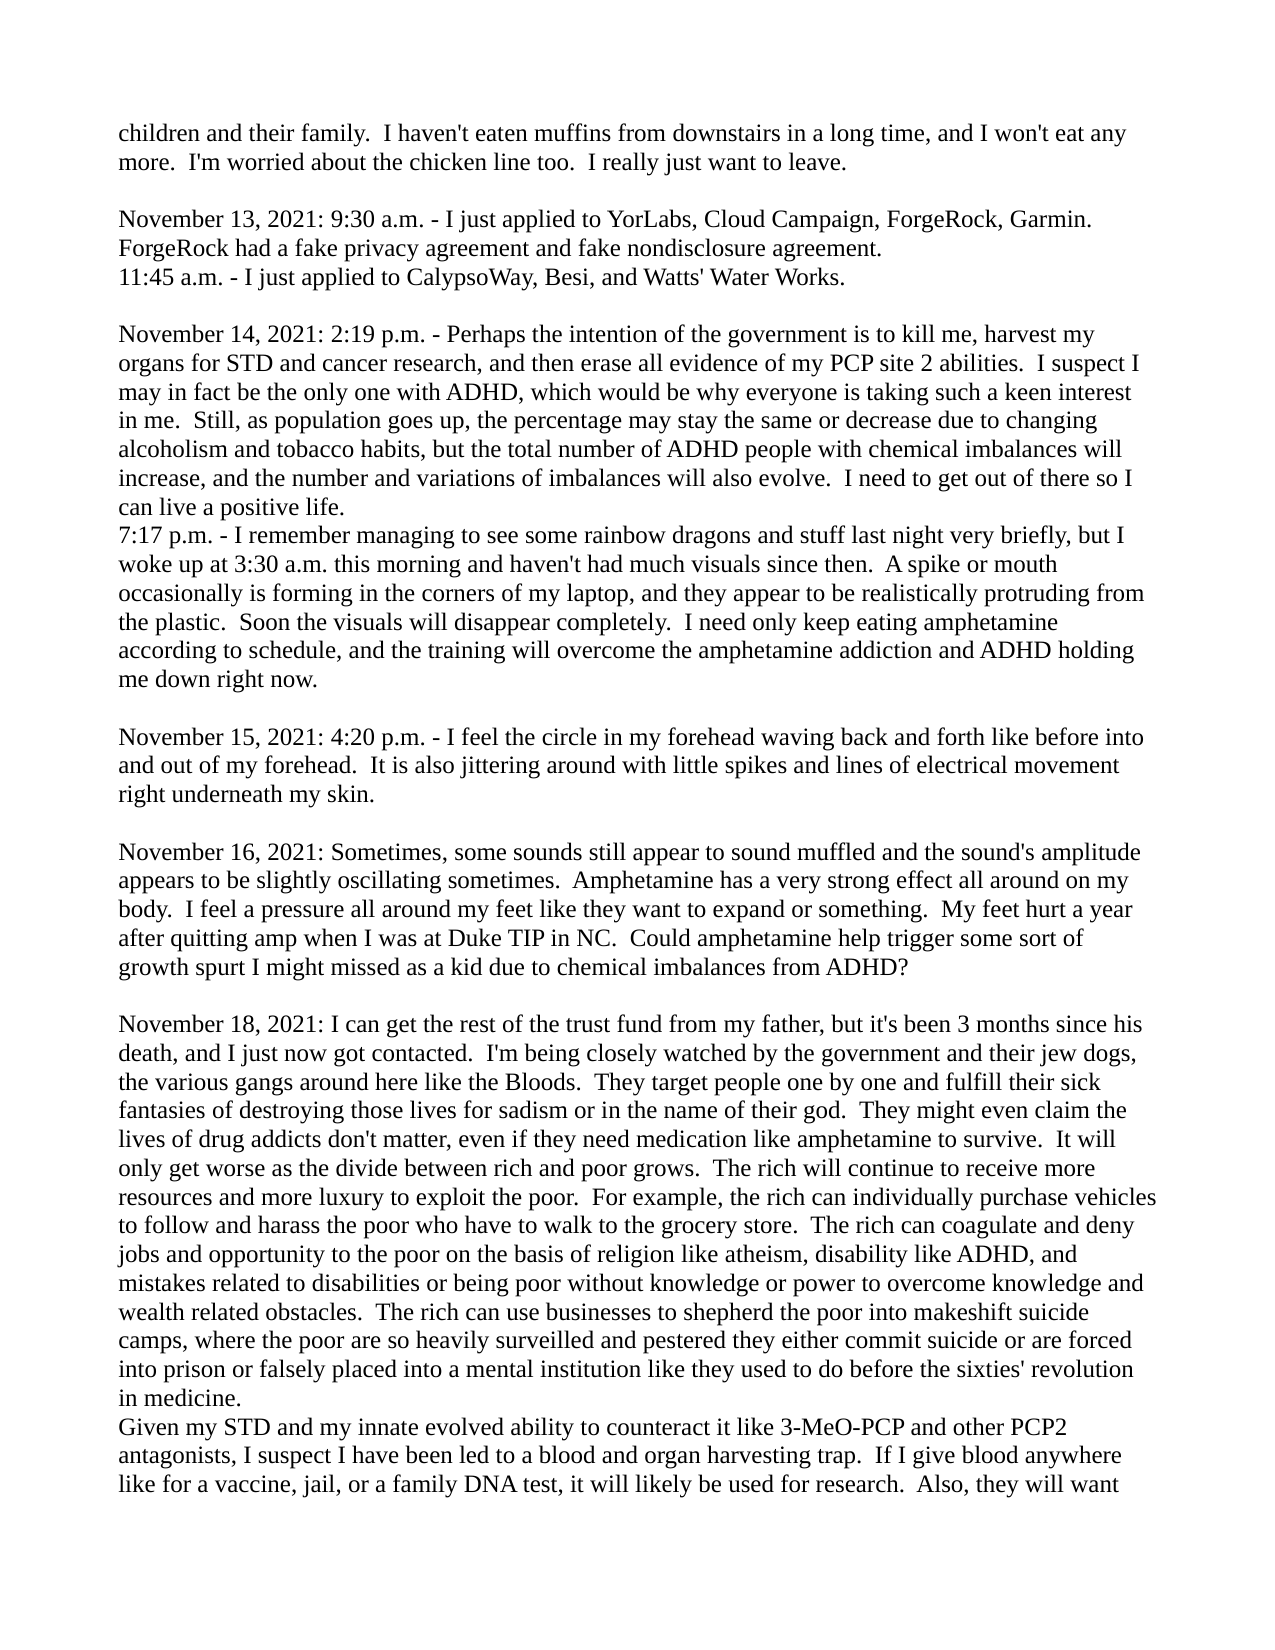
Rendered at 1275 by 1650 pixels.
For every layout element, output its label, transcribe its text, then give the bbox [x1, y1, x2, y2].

text children and their family. I haven't eaten muffins from downstairs in a long time, and I won't eat any more. I'm worried about the chicken line too. I really just want to leave. [118, 118, 1157, 176]
text November 16, 2021: Sometimes, some sounds still appear to sound muffled and the sound's amplitude appears to be slightly oscillating sometimes. Amphetamine has a very strong effect all around on my body. I feel a pressure all around my feet like they want to expand or something. My feet hurt a year after quitting amp when I was at Duke TIP in NC. Could amphetamine help trigger some sort of growth spurt I might missed as a kid due to chemical imbalances from ADHD? [118, 837, 1157, 981]
text November 13, 2021: 9:30 a.m. - I just applied to YorLabs, Cloud Campaign, ForgeRock, Garmin. ForgeRock had a fake privacy agreement and fake nondisclosure agreement. [118, 204, 1157, 262]
text Given my STD and my innate evolved ability to counteract it like 3-MeO-PCP and other PCP2 antagonists, I suspect I have been led to a blood and organ harvesting trap. If I give blood anywhere like for a vaccine, jail, or a family DNA test, it will likely be used for research. Also, they will want [118, 1412, 1157, 1498]
text November 18, 2021: I can get the rest of the trust fund from my father, but it's been 3 months since his death, and I just now got contacted. I'm being closely watched by the government and their jew dogs, the various gangs around here like the Bloods. They target people one by one and fulfill their sick fantasies of destroying those lives for sadism or in the name of their god. They might even claim the lives of drug addicts don't matter, even if they need medication like amphetamine to survive. It will only get worse as the divide between rich and poor grows. The rich will continue to receive more resources and more luxury to exploit the poor. For example, the rich can individually purchase vehicles to follow and harass the poor who have to walk to the grocery store. The rich can coagulate and deny jobs and opportunity to the poor on the basis of religion like atheism, disability like ADHD, and mistakes related to disabilities or being poor without knowledge or power to overcome knowledge and wealth related obstacles. The rich can use businesses to shepherd the poor into makeshift suicide camps, where the poor are so heavily surveilled and pestered they either commit suicide or are forced into prison or falsely placed into a mental institution like they used to do before the sixties' revolution in medicine. [118, 1009, 1157, 1412]
text 11:45 a.m. - I just applied to CalypsoWay, Besi, and Watts' Water Works. [118, 262, 1157, 291]
text 7:17 p.m. - I remember managing to see some rainbow dragons and stuff last night very briefly, but I woke up at 3:30 a.m. this morning and haven't had much visuals since then. A spike or mouth occasionally is forming in the corners of my laptop, and they appear to be realistically protruding from the plastic. Soon the visuals will disappear completely. I need only keep eating amphetamine according to schedule, and the training will overcome the amphetamine addiction and ADHD holding me down right now. [118, 521, 1157, 693]
text November 14, 2021: 2:19 p.m. - Perhaps the intention of the government is to kill me, harvest my organs for STD and cancer research, and then erase all evidence of my PCP site 2 abilities. I suspect I may in fact be the only one with ADHD, which would be why everyone is taking such a keen interest in me. Still, as population goes up, the percentage may stay the same or decrease due to changing alcoholism and tobacco habits, but the total number of ADHD people with chemical imbalances will increase, and the number and variations of imbalances will also evolve. I need to get out of there so I can live a positive life. [118, 319, 1157, 521]
text November 15, 2021: 4:20 p.m. - I feel the circle in my forehead waving back and forth like before into and out of my forehead. It is also jittering around with little spikes and lines of electrical movement right underneath my skin. [118, 722, 1157, 808]
